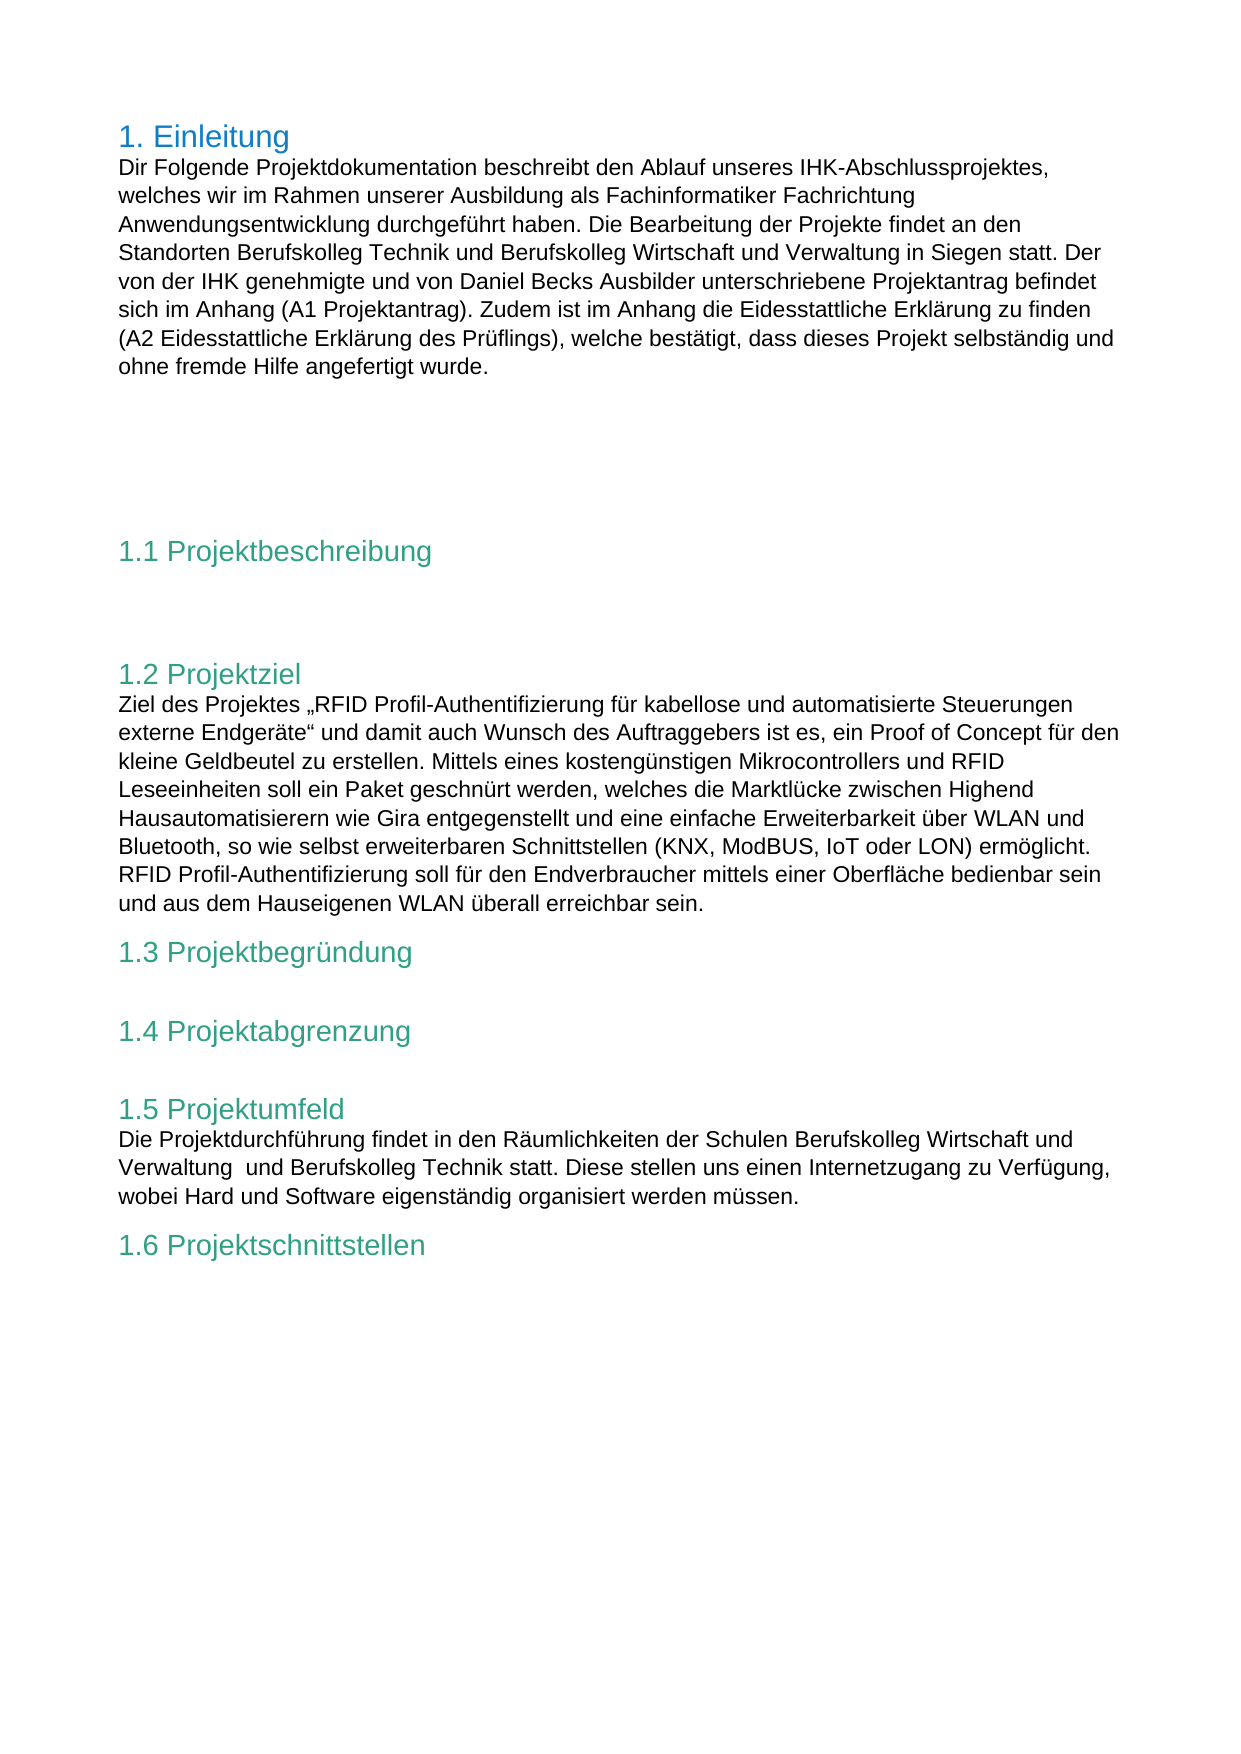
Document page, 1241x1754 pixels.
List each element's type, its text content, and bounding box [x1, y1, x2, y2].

subtitle 1.2 Projektziel [118, 657, 1122, 691]
subtitle 1.1 Projektbeschreibung [118, 533, 1122, 567]
subtitle 1. Einleitung [118, 118, 1122, 154]
subtitle 1.5 Projektumfeld [118, 1092, 1122, 1126]
text Die Projektdurchführung findet in den Räumlichkeiten der Schulen Berufskolleg Wirtschaft und Verwaltung und Berufskolleg Technik statt. Diese stellen uns einen Internetzugang zu Verfügung, wobei Hard und Software eigenständig organisiert werden müssen. [118, 1126, 1122, 1209]
subtitle 1.4 Projektabgrenzung [118, 1014, 1122, 1047]
text Dir Folgende Projektdokumentation beschreibt den Ablauf unseres IHK-Abschlussprojektes, welches wir im Rahmen unserer Ausbildung als Fachinformatiker Fachrichtung Anwendungsentwicklung durchgeführt haben. Die Bearbeitung der Projekte findet an den Standorten Berufskolleg Technik und Berufskolleg Wirtschaft und Verwaltung in Siegen statt. Der von der IHK genehmigte und von Daniel Becks Ausbilder unterschriebene Projektantrag befindet sich im Anhang (A1 Projektantrag). Zudem ist im Anhang die Eidesstattliche Erklärung zu finden (A2 Eidesstattliche Erklärung des Prüflings), welche bestätigt, dass dieses Projekt selbständig und ohne fremde Hilfe angefertigt wurde. [118, 154, 1122, 379]
text Ziel des Projektes „RFID Profil-Authentifizierung für kabellose und automatisierte Steuerungen externe Endgeräte“ und damit auch Wunsch des Auftraggebers ist es, ein Proof of Concept für den kleine Geldbeutel zu erstellen. Mittels eines kostengünstigen Mikrocontrollers und RFID Leseeinheiten soll ein Paket geschnürt werden, welches die Marktlücke zwischen Highend Hausautomatisierern wie Gira entgegenstellt und eine einfache Erweiterbarkeit über WLAN und Bluetooth, so wie selbst erweiterbaren Schnittstellen (KNX, ModBUS, IoT oder LON) ermöglicht. RFID Profil-Authentifizierung soll für den Endverbraucher mittels einer Oberfläche bedienbar sein und aus dem Hauseigenen WLAN überall erreichbar sein. [118, 691, 1122, 916]
subtitle 1.3 Projektbegründung [118, 935, 1122, 968]
subtitle 1.6 Projektschnittstellen [118, 1228, 1122, 1261]
